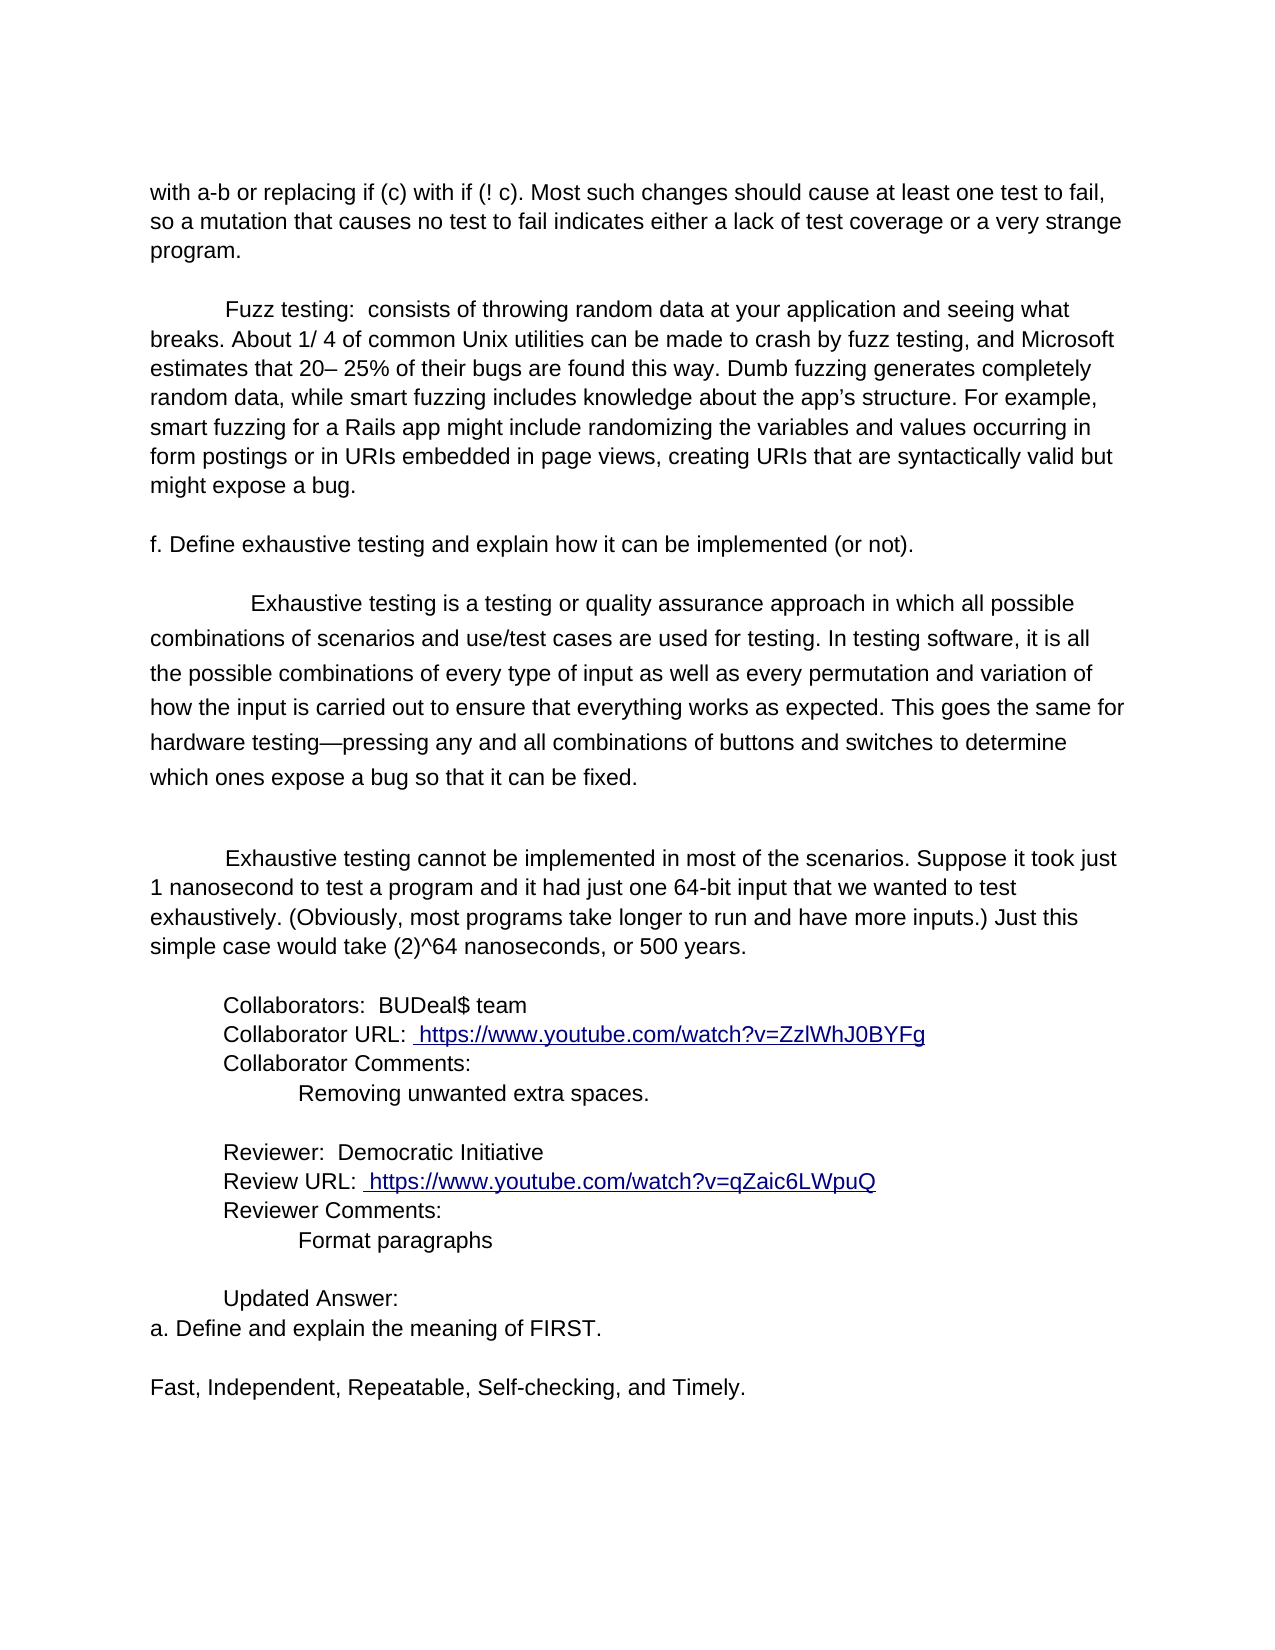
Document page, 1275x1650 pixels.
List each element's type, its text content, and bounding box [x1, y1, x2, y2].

text Collaborator URL: https://www.youtube.com/watch?v=ZzlWhJ0BYFg [223, 1022, 1125, 1047]
text Format paragraphs [298, 1227, 1125, 1253]
text Reviewer: Democratic Initiative [223, 1139, 1125, 1165]
text Exhaustive testing cannot be implemented in most of the scenarios. Suppose it took just 1 nanosecond to test a program and it had just one 64-bit input that we wanted to test exhaustively. (Obviously, most programs take longer to run and have more inputs.) Just this simple case would take (2)^64 nanoseconds, or 500 years. [150, 846, 1125, 959]
text Reviewer Comments: [223, 1198, 1125, 1224]
text with a-b or replacing if (c) with if (! c). Most such changes should cause at least one test to fail, so a mutation that causes no test to fail indicates either a lack of test coverage or a very strange program. [150, 179, 1125, 264]
text a. Define and explain the meaning of FIRST. [150, 1316, 1125, 1341]
text Removing unwanted extra spaces. [298, 1081, 1125, 1106]
text Exhaustive testing is a testing or quality assurance approach in which all possible combinations of scenarios and use/test cases are used for testing. In testing software, it is all the possible combinations of every type of input as well as every permutation and variation of how the input is carried out to ensure that everything works as expected. This goes the same for hardware testing—pressing any and all combinations of buttons and switches to determine which ones expose a bug so that it can be fixed. [150, 591, 1125, 790]
text Fast, Independent, Repeatable, Self-checking, and Timely. [150, 1374, 1125, 1400]
text Collaborator Comments: [223, 1051, 1125, 1077]
text Review URL: https://www.youtube.com/watch?v=qZaic6LWpuQ [223, 1169, 1125, 1194]
text Fuzz testing: consists of throwing random data at your application and seeing what breaks. About 1/ 4 of common Unix utilities can be made to crash by fuzz testing, and Microsoft estimates that 20– 25% of their bugs are found this way. Dumb fuzzing generates completely random data, while smart fuzzing includes knowledge about the app’s structure. For example, smart fuzzing for a Rails app might include randomizing the variables and values occurring in form postings or in URIs embedded in page views, creating URIs that are syntactically valid but might expose a bug. [150, 297, 1125, 499]
text Updated Answer: [223, 1286, 1125, 1312]
text Collaborators: BUDeal$ team [223, 992, 1125, 1018]
text f. Define exhaustive testing and explain how it can be implemented (or not). [150, 532, 1125, 558]
